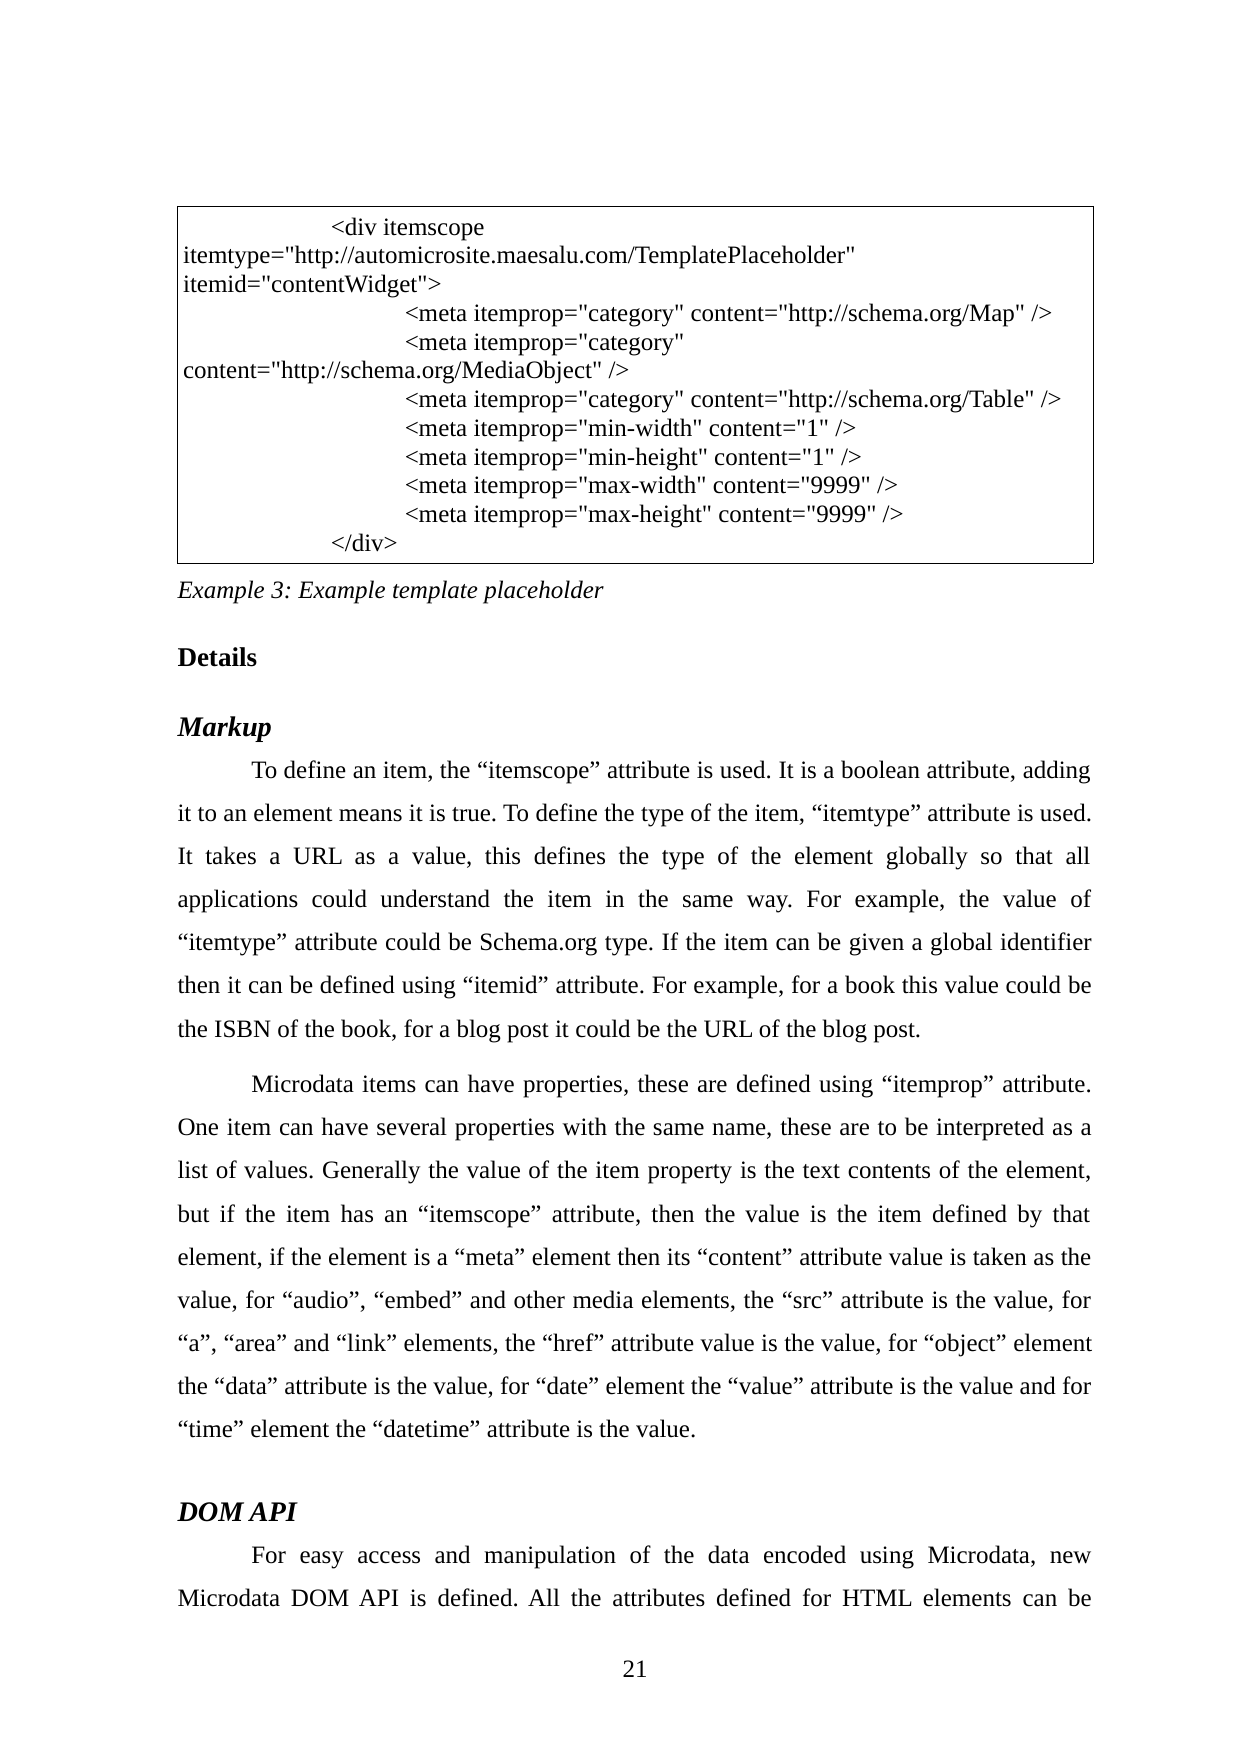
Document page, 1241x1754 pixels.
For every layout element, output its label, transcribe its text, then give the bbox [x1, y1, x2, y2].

subtitle DOM API [177, 1495, 1093, 1528]
text Microdata items can have properties, these are defined using “itemprop” attribute. One item can have several properties with the same name, these are to be interpreted as a list of values. Generally the value of the item property is the text contents of the element, but if the item has an “itemscope” attribute, then the value is the item defined by that element, if the element is a “meta” element then its “content” attribute value is taken as the value, for “audio”, “embed” and other media elements, the “src” attribute is the value, for “a”, “area” and “link” elements, the “href” attribute value is the value, for “object” element the “data” attribute is the value, for “date” element the “value” attribute is the value and for “time” element the “datetime” attribute is the value. [177, 1069, 1093, 1443]
subtitle Markup [177, 710, 1093, 742]
subtitle Details [177, 641, 1093, 672]
text For easy access and manipulation of the data encoded using Microdata, new Microdata DOM API is defined. All the attributes defined for HTML elements can be [177, 1540, 1093, 1612]
table_header <div itemscope itemtype="http://automicrosite.maesalu.com/TemplatePlaceholder" itemid="contentWidget"> <meta itemprop="category" content="http://schema.org/Map" /> <meta itemprop="category" content="http://schema.org/MediaObject" /> <meta itemprop="category" content="http://schema.org/Table" /> <meta itemprop="min-width" content="1" /> <meta itemprop="min-height" content="1" /> <meta itemprop="max-width" content="9999" /> <meta itemprop="max-height" content="9999" /> </div> [178, 207, 1093, 562]
text Example 3: Example template placeholder [177, 575, 1093, 604]
text To define an item, the “itemscope” attribute is used. It is a boolean attribute, adding it to an element means it is true. To define the type of the item, “itemtype” attribute is used. It takes a URL as a value, this defines the type of the element globally so that all applications could understand the item in the same way. For example, the value of “itemtype” attribute could be Schema.org type. If the item can be given a global identifier then it can be defined using “itemid” attribute. For example, for a book this value could be the ISBN of the book, for a blog post it could be the URL of the blog post. [177, 755, 1093, 1042]
